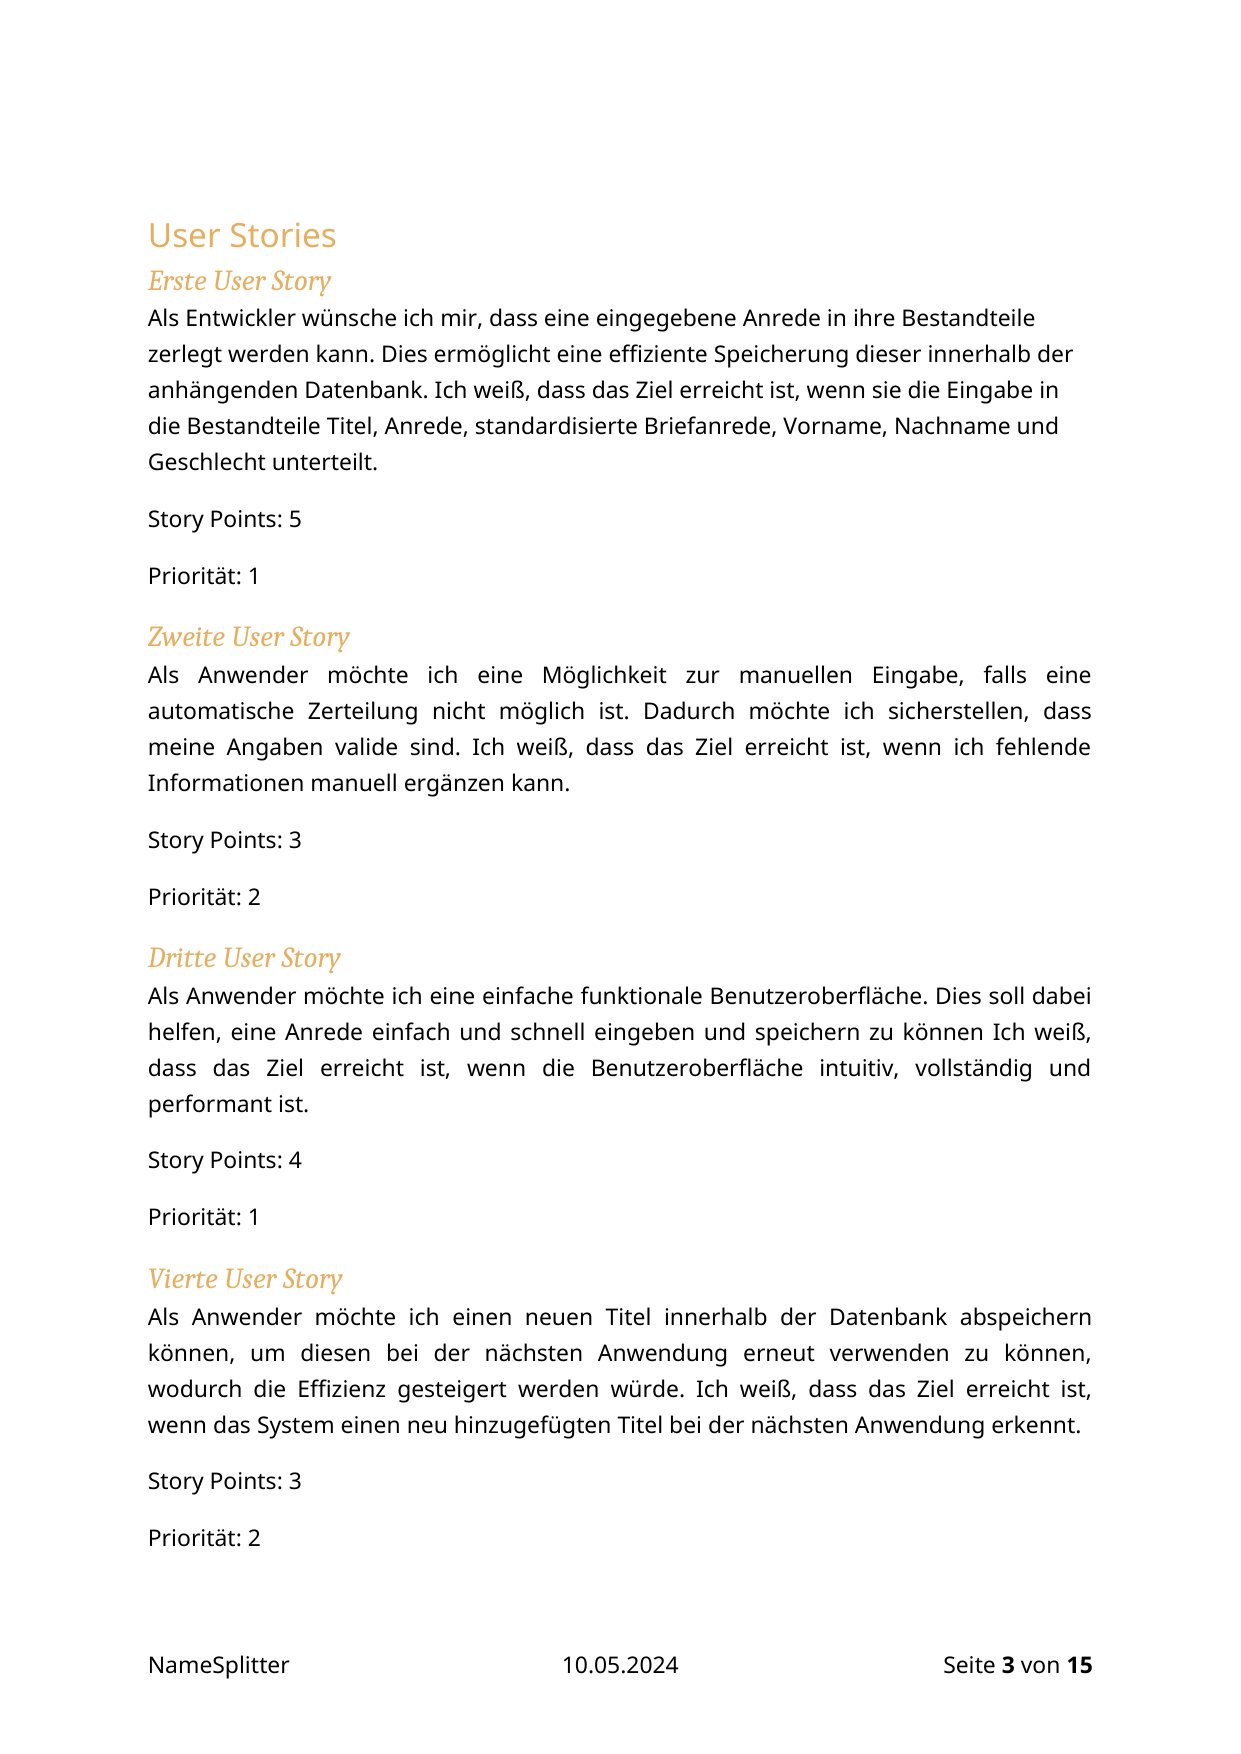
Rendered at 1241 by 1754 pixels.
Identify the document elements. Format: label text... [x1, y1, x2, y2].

text Priorität: 1 [148, 1201, 1093, 1232]
text Story Points: 3 [148, 824, 1093, 855]
subtitle Zweite User Story [148, 621, 1093, 654]
subtitle Vierte User Story [148, 1262, 1093, 1296]
text Priorität: 2 [148, 1522, 1093, 1553]
text Als Anwender möchte ich eine einfache funktionale Benutzeroberfläche. Dies soll dabei helfen, eine Anrede einfach und schnell eingeben und speichern zu können Ich weiß, dass das Ziel erreicht ist, wenn die Benutzeroberfläche intuitiv, vollständig und performant ist. [148, 980, 1093, 1119]
text Story Points: 4 [148, 1144, 1093, 1176]
text Als Anwender möchte ich eine Möglichkeit zur manuellen Eingabe, falls eine automatische Zerteilung nicht möglich ist. Dadurch möchte ich sicherstellen, dass meine Angaben valide sind. Ich weiß, dass das Ziel erreicht ist, wenn ich fehlende Informationen manuell ergänzen kann. [148, 659, 1093, 798]
text Erste User Story Als Entwickler wünsche ich mir, dass eine eingegebene Anrede in ihre Bestandteile zerlegt werden kann. Dies ermöglicht eine effiziente Speicherung dieser innerhalb der anhängenden Datenbank. Ich weiß, dass das Ziel erreicht ist, wenn sie die Eingabe in die Bestandteile Titel, Anrede, standardisierte Briefanrede, Vorname, Nachname und Geschlecht unterteilt. [148, 264, 1093, 477]
subtitle User Stories [148, 212, 1093, 257]
subtitle Dritte User Story [148, 941, 1093, 975]
text Als Anwender möchte ich einen neuen Titel innerhalb der Datenbank abspeichern können, um diesen bei der nächsten Anwendung erneut verwenden zu können, wodurch die Effizienz gesteigert werden würde. Ich weiß, dass das Ziel erreicht ist, wenn das System einen neu hinzugefügten Titel bei der nächsten Anwendung erkennt. [148, 1301, 1093, 1440]
text Story Points: 5 [148, 503, 1093, 534]
text Priorität: 1 [148, 559, 1093, 591]
text Priorität: 2 [148, 880, 1093, 912]
text Story Points: 3 [148, 1465, 1093, 1497]
